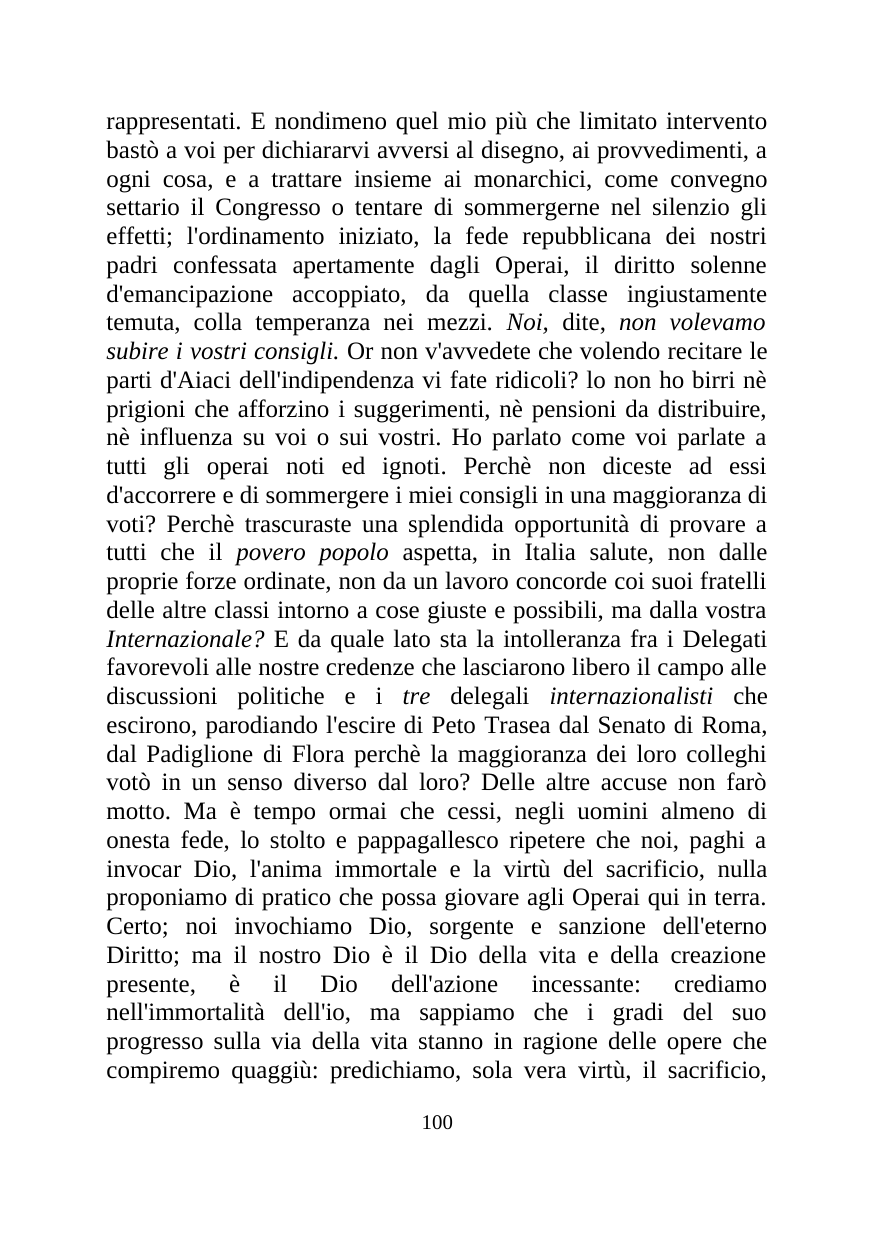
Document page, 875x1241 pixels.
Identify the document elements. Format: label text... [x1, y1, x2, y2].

text rappresentati. E nondimeno quel mio più che limitato intervento bastò a voi per dichiararvi avversi al disegno, ai provvedimenti, a ogni cosa, e a trattare insieme ai monarchici, come convegno settario il Congresso o tentare di sommergerne nel silenzio gli effetti; l'ordinamento iniziato, la fede repubblicana dei nostri padri confessata apertamente dagli Operai, il diritto solenne d'emancipazione accoppiato, da quella classe ingiustamente temuta, colla temperanza nei mezzi. Noi, dite, non volevamo subire i vostri consigli. Or non v'avvedete che volendo recitare le parti d'Aiaci dell'indipendenza vi fate ridicoli? lo non ho birri nè prigioni che afforzino i suggerimenti, nè pensioni da distribuire, nè influenza su voi o sui vostri. Ho parlato come voi parlate a tutti gli operai noti ed ignoti. Perchè non diceste ad essi d'accorrere e di sommergere i miei consigli in una maggioranza di voti? Perchè trascuraste una splendida opportunità di provare a tutti che il povero popolo aspetta, in Italia salute, non dalle proprie forze ordinate, non da un lavoro concorde coi suoi fratelli delle altre classi intorno a cose giuste e possibili, ma dalla vostra Internazionale? E da quale lato sta la intolleranza fra i Delegati favorevoli alle nostre credenze che lasciarono libero il campo alle discussioni politiche e i tre delegali internazionalisti che escirono, parodiando l'escire di Peto Trasea dal Senato di Roma, dal Padiglione di Flora perchè la maggioranza dei loro colleghi votò in un senso diverso dal loro? Delle altre accuse non farò motto. Ma è tempo ormai che cessi, negli uomini almeno di onesta fede, lo stolto e pappagallesco ripetere che noi, paghi a invocar Dio, l'anima immortale e la virtù del sacrificio, nulla proponiamo di pratico che possa giovare agli Operai qui in terra. Certo; noi invochiamo Dio, sorgente e sanzione dell'eterno Diritto; ma il nostro Dio è il Dio della vita e della creazione presente, è il Dio dell'azione incessante: crediamo nell'immortalità dell'io, ma sappiamo che i gradi del suo progresso sulla via della vita stanno in ragione delle opere che compiremo quaggiù: predichiamo, sola vera virtù, il sacrificio, [106, 106, 768, 1084]
